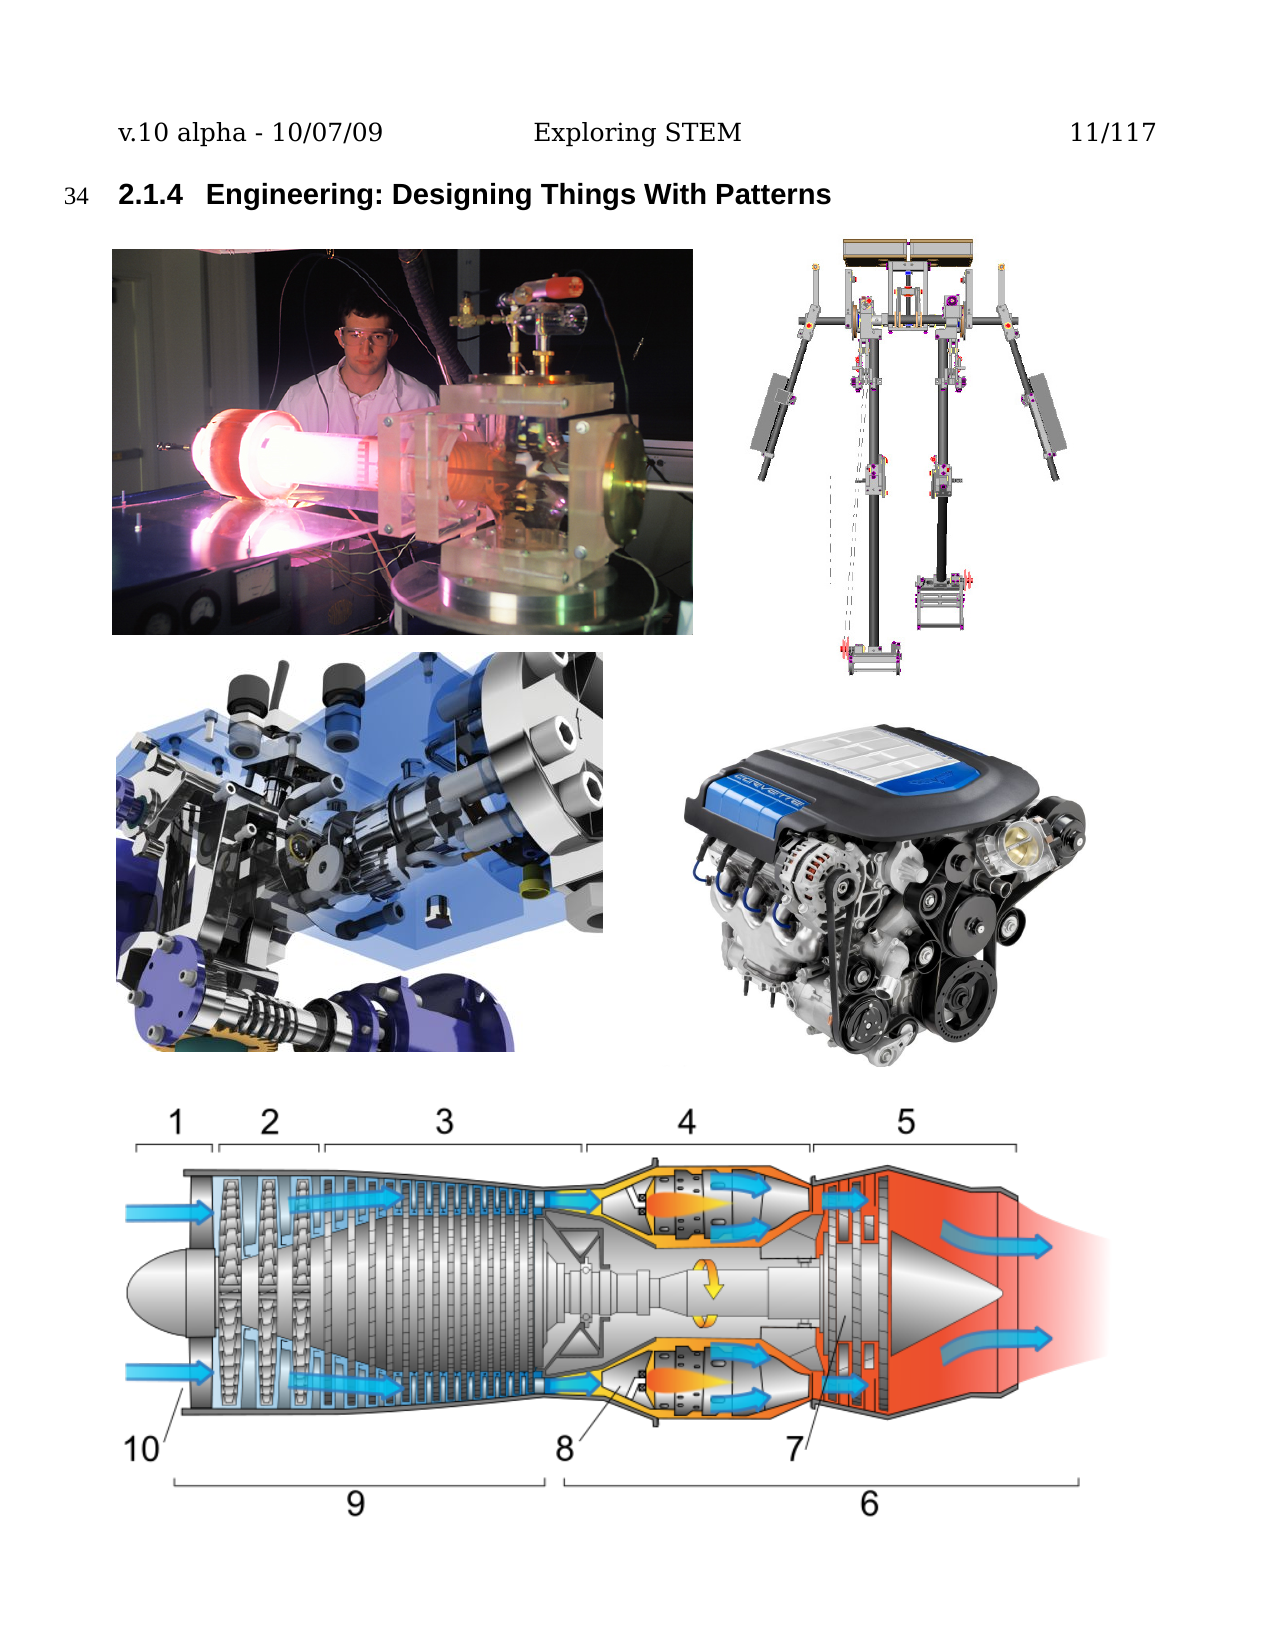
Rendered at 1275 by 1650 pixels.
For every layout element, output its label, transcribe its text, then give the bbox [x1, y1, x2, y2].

picture [732, 228, 1085, 688]
picture [649, 706, 1121, 1067]
picture [116, 652, 603, 1052]
subtitle Engineering: Designing Things With Patterns [118, 177, 1157, 210]
picture [118, 1105, 1120, 1524]
picture [112, 249, 693, 635]
